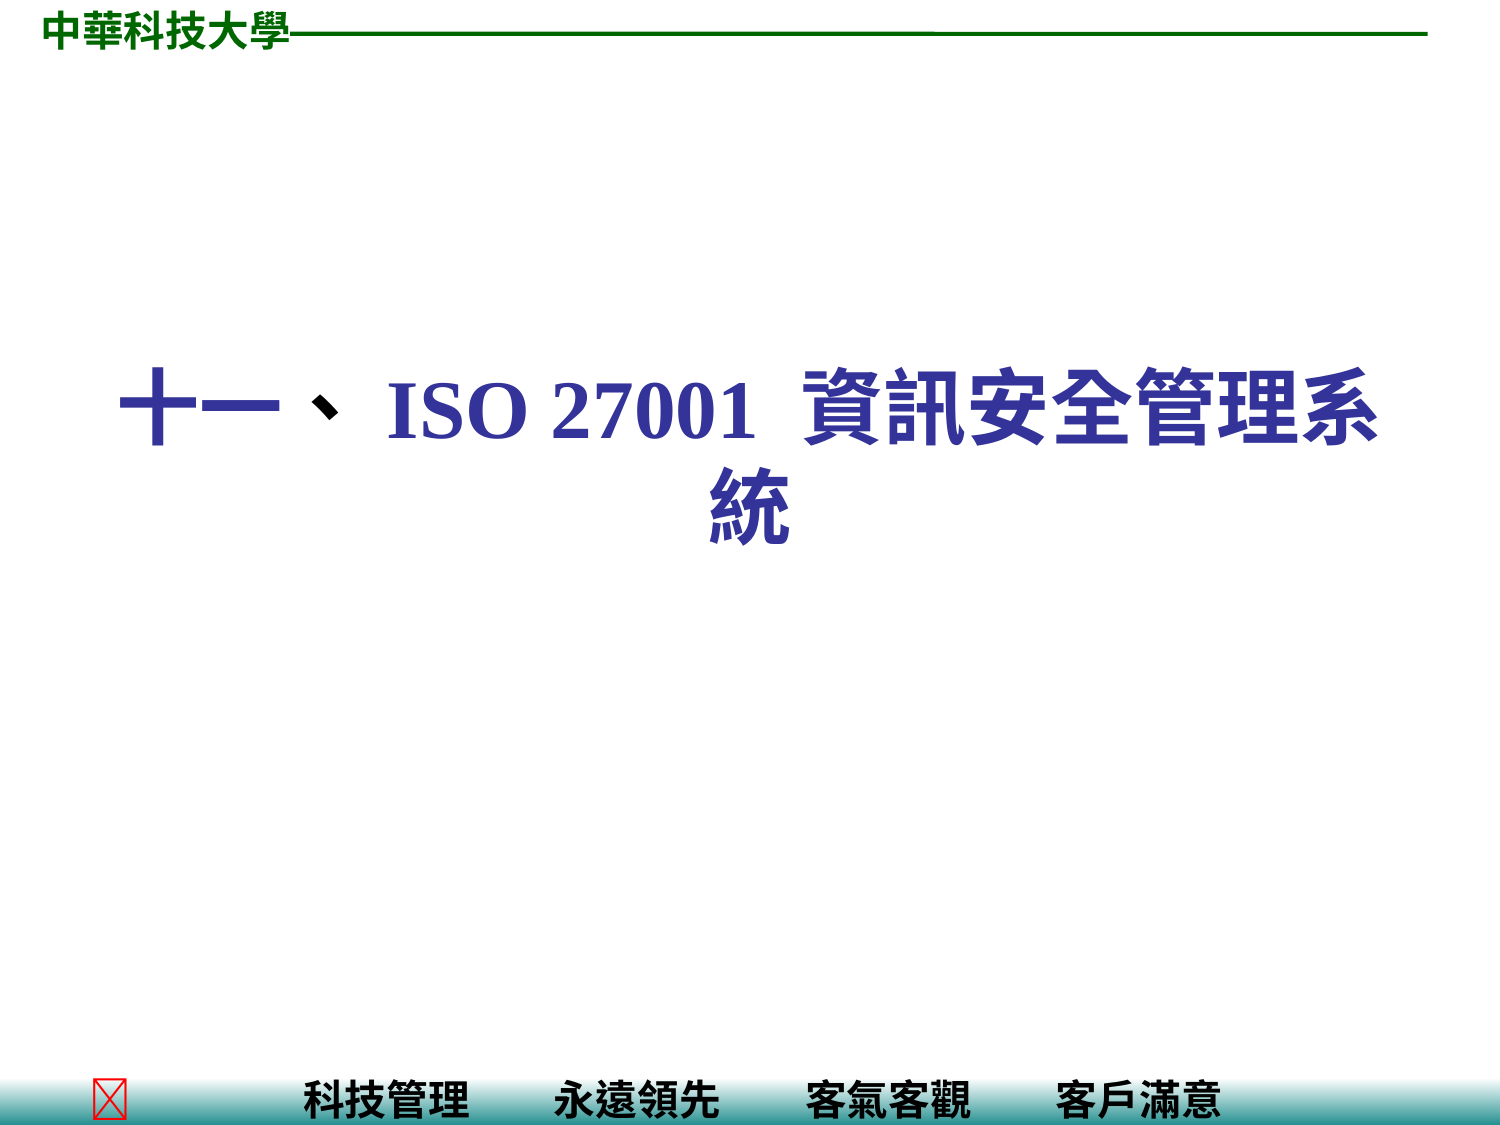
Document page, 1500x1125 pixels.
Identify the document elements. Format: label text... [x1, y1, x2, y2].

title 十一、ISO 27001 資訊安全管理系統 [62, 312, 1438, 688]
